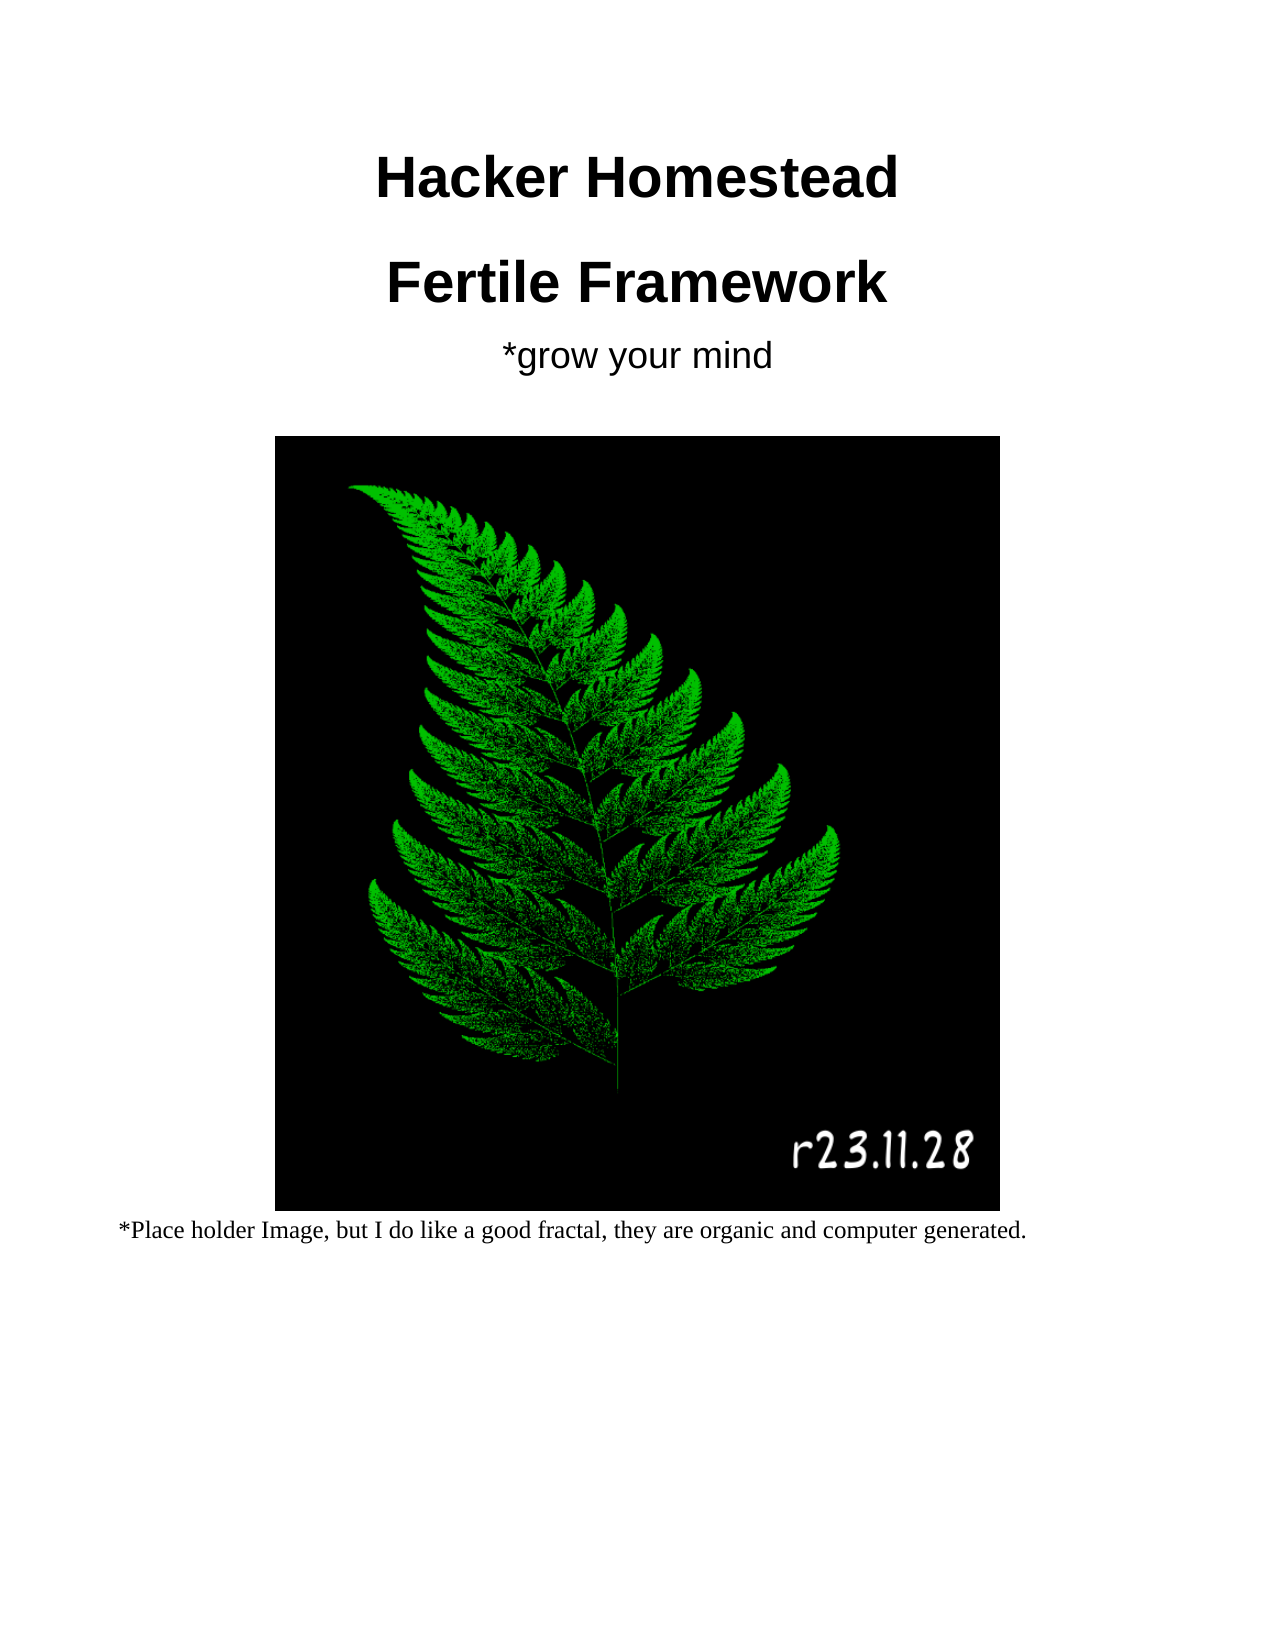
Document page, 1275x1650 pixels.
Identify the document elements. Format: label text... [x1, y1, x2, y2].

subtitle *grow your mind [118, 333, 1157, 377]
title Hacker Homestead [118, 143, 1157, 210]
text *Place holder Image, but I do like a good fractal, they are organic and computer generated. [118, 1211, 1157, 1244]
picture [275, 436, 1000, 1211]
title Fertile Framework [118, 248, 1157, 315]
